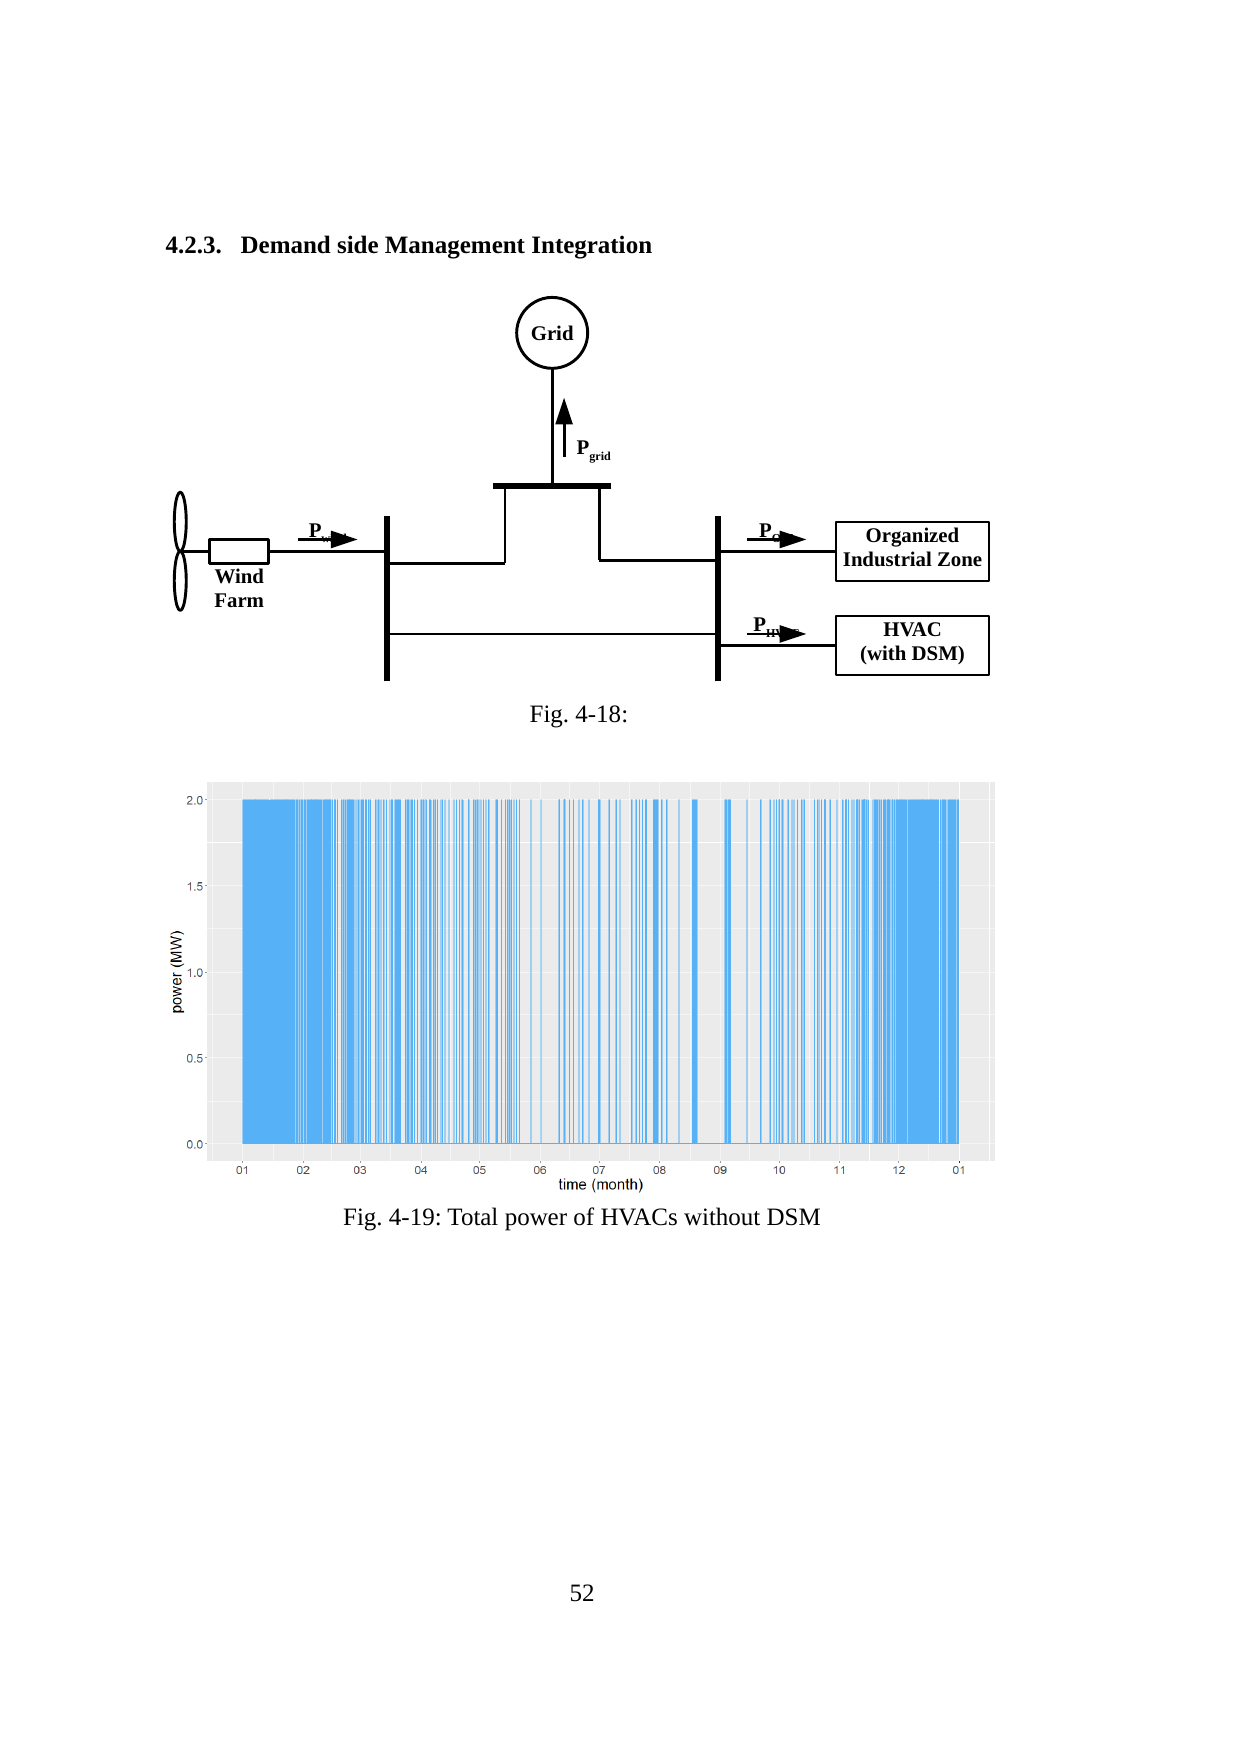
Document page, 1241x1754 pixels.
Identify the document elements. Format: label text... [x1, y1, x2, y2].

text Fig. 4-19: Total power of HVACs without DSM [165, 1195, 998, 1231]
text Fig. 4-18: [173, 310, 991, 728]
subtitle Demand side Management Integration [165, 231, 998, 259]
picture [165, 778, 998, 1195]
